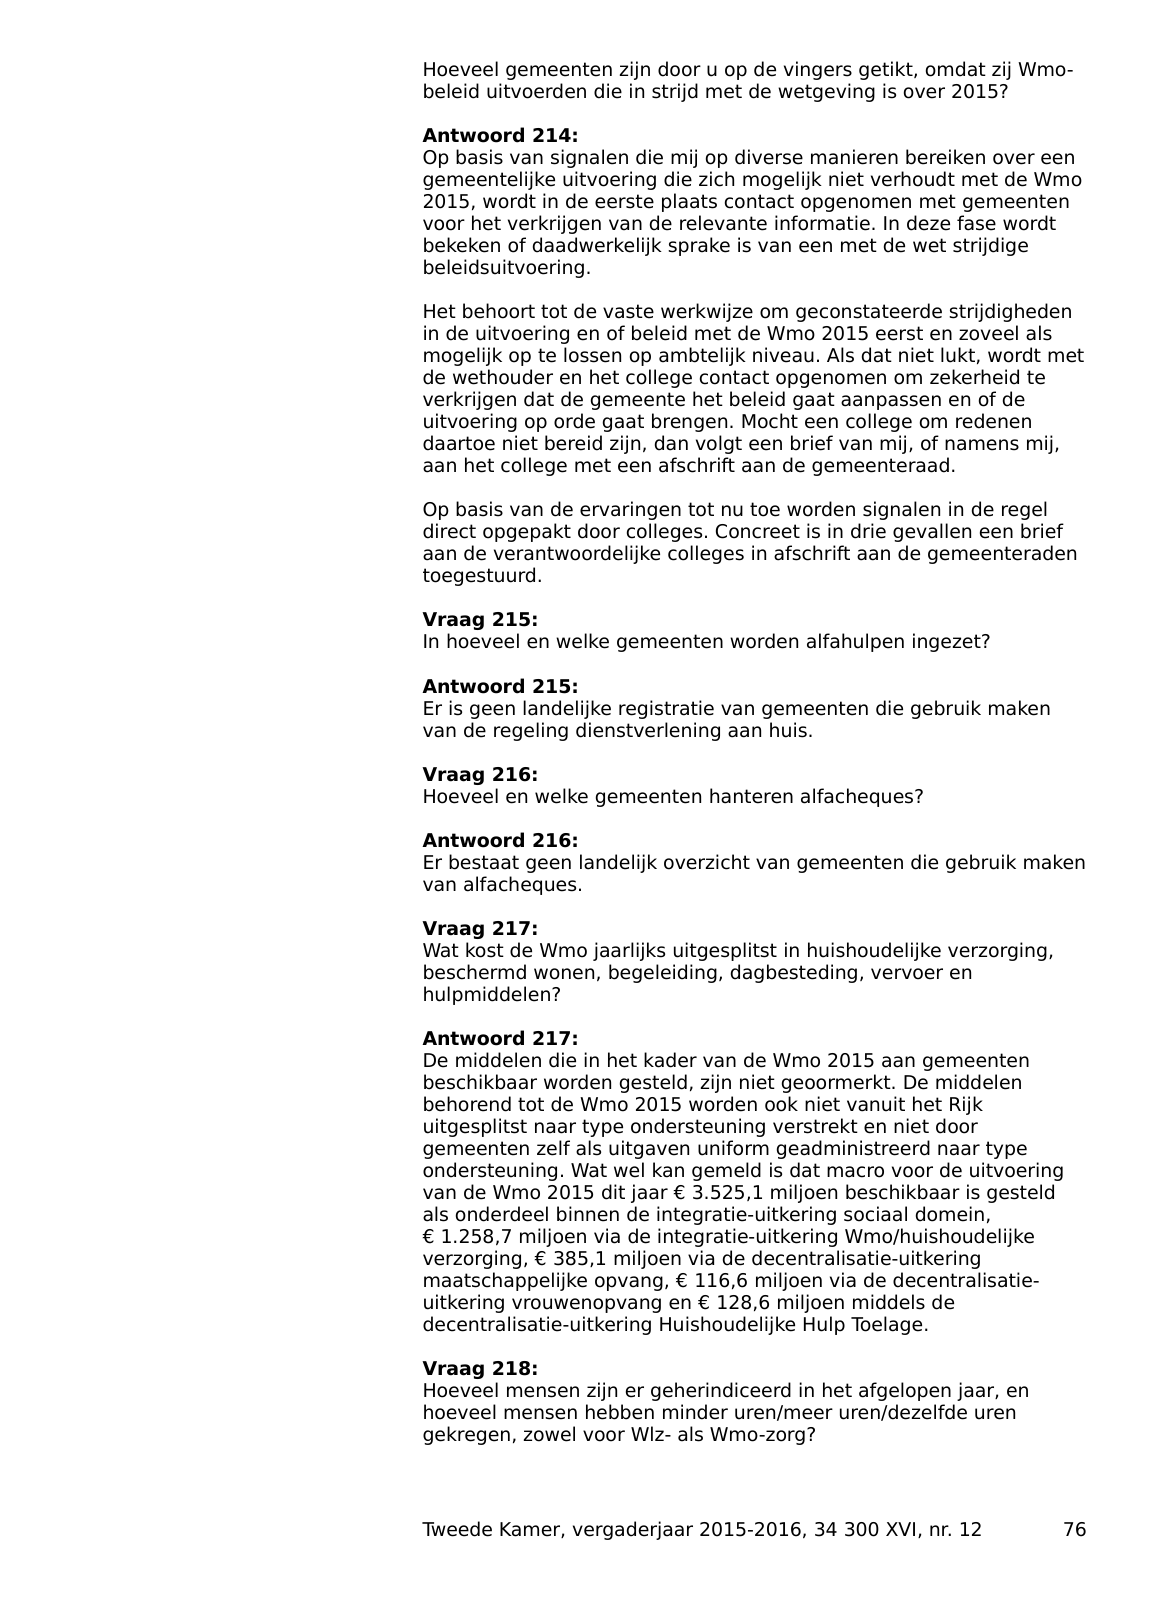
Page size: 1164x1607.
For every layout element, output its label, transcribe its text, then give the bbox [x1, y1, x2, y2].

text Het behoort tot de vaste werkwijze om geconstateerde strijdigheden in de uitvoering en of beleid met de Wmo 2015 eerst en zoveel als mogelijk op te lossen op ambtelijk niveau. Als dat niet lukt, wordt met de wethouder en het college contact opgenomen om zekerheid te verkrijgen dat de gemeente het beleid gaat aanpassen en of de uitvoering op orde gaat brengen. Mocht een college om redenen daartoe niet bereid zijn, dan volgt een brief van mij, of namens mij, aan het college met een afschrift aan de gemeenteraad. [422, 301, 1087, 477]
text Antwoord 214: [422, 125, 1087, 147]
text Op basis van de ervaringen tot nu toe worden signalen in de regel direct opgepakt door colleges. Concreet is in drie gevallen een brief aan de verantwoordelijke colleges in afschrift aan de gemeenteraden toegestuurd. [422, 499, 1087, 587]
text Vraag 217: [422, 918, 1087, 940]
text Antwoord 215: [422, 676, 1087, 697]
text De middelen die in het kader van de Wmo 2015 aan gemeenten beschikbaar worden gesteld, zijn niet geoormerkt. De middelen behorend tot de Wmo 2015 worden ook niet vanuit het Rijk uitgesplitst naar type ondersteuning verstrekt en niet door gemeenten zelf als uitgaven uniform geadministreerd naar type ondersteuning. Wat wel kan gemeld is dat macro voor de uitvoering van de Wmo 2015 dit jaar € 3.525,1 miljoen beschikbaar is gesteld als onderdeel binnen de integratie-uitkering sociaal domein, € 1.258,7 miljoen via de integratie-uitkering Wmo/huishoudelijke verzorging, € 385,1 miljoen via de decentralisatie-uitkering maatschappelijke opvang, € 116,6 miljoen via de decentralisatie-uitkering vrouwenopvang en € 128,6 miljoen middels de decentralisatie-uitkering Huishoudelijke Hulp Toelage. [422, 1050, 1087, 1336]
text Op basis van signalen die mij op diverse manieren bereiken over een gemeentelijke uitvoering die zich mogelijk niet verhoudt met de Wmo 2015, wordt in de eerste plaats contact opgenomen met gemeenten voor het verkrijgen van de relevante informatie. In deze fase wordt bekeken of daadwerkelijk sprake is van een met de wet strijdige beleidsuitvoering. [422, 147, 1087, 279]
text Hoeveel mensen zijn er geherindiceerd in het afgelopen jaar, en hoeveel mensen hebben minder uren/meer uren/dezelfde uren gekregen, zowel voor Wlz- als Wmo-zorg? [422, 1380, 1087, 1446]
text In hoeveel en welke gemeenten worden alfahulpen ingezet? [422, 631, 1087, 653]
text Hoeveel en welke gemeenten hanteren alfacheques? [422, 786, 1087, 808]
text Vraag 215: [422, 609, 1087, 631]
text Er is geen landelijke registratie van gemeenten die gebruik maken van de regeling dienstverlening aan huis. [422, 697, 1087, 741]
text Er bestaat geen landelijk overzicht van gemeenten die gebruik maken van alfacheques. [422, 852, 1087, 896]
text Vraag 218: [422, 1358, 1087, 1380]
text Wat kost de Wmo jaarlijks uitgesplitst in huishoudelijke verzorging, beschermd wonen, begeleiding, dagbesteding, vervoer en hulpmiddelen? [422, 940, 1087, 1006]
text Hoeveel gemeenten zijn door u op de vingers getikt, omdat zij Wmo-beleid uitvoerden die in strijd met de wetgeving is over 2015? [422, 59, 1087, 103]
text Antwoord 216: [422, 830, 1087, 852]
text Vraag 216: [422, 764, 1087, 786]
text Antwoord 217: [422, 1028, 1087, 1050]
